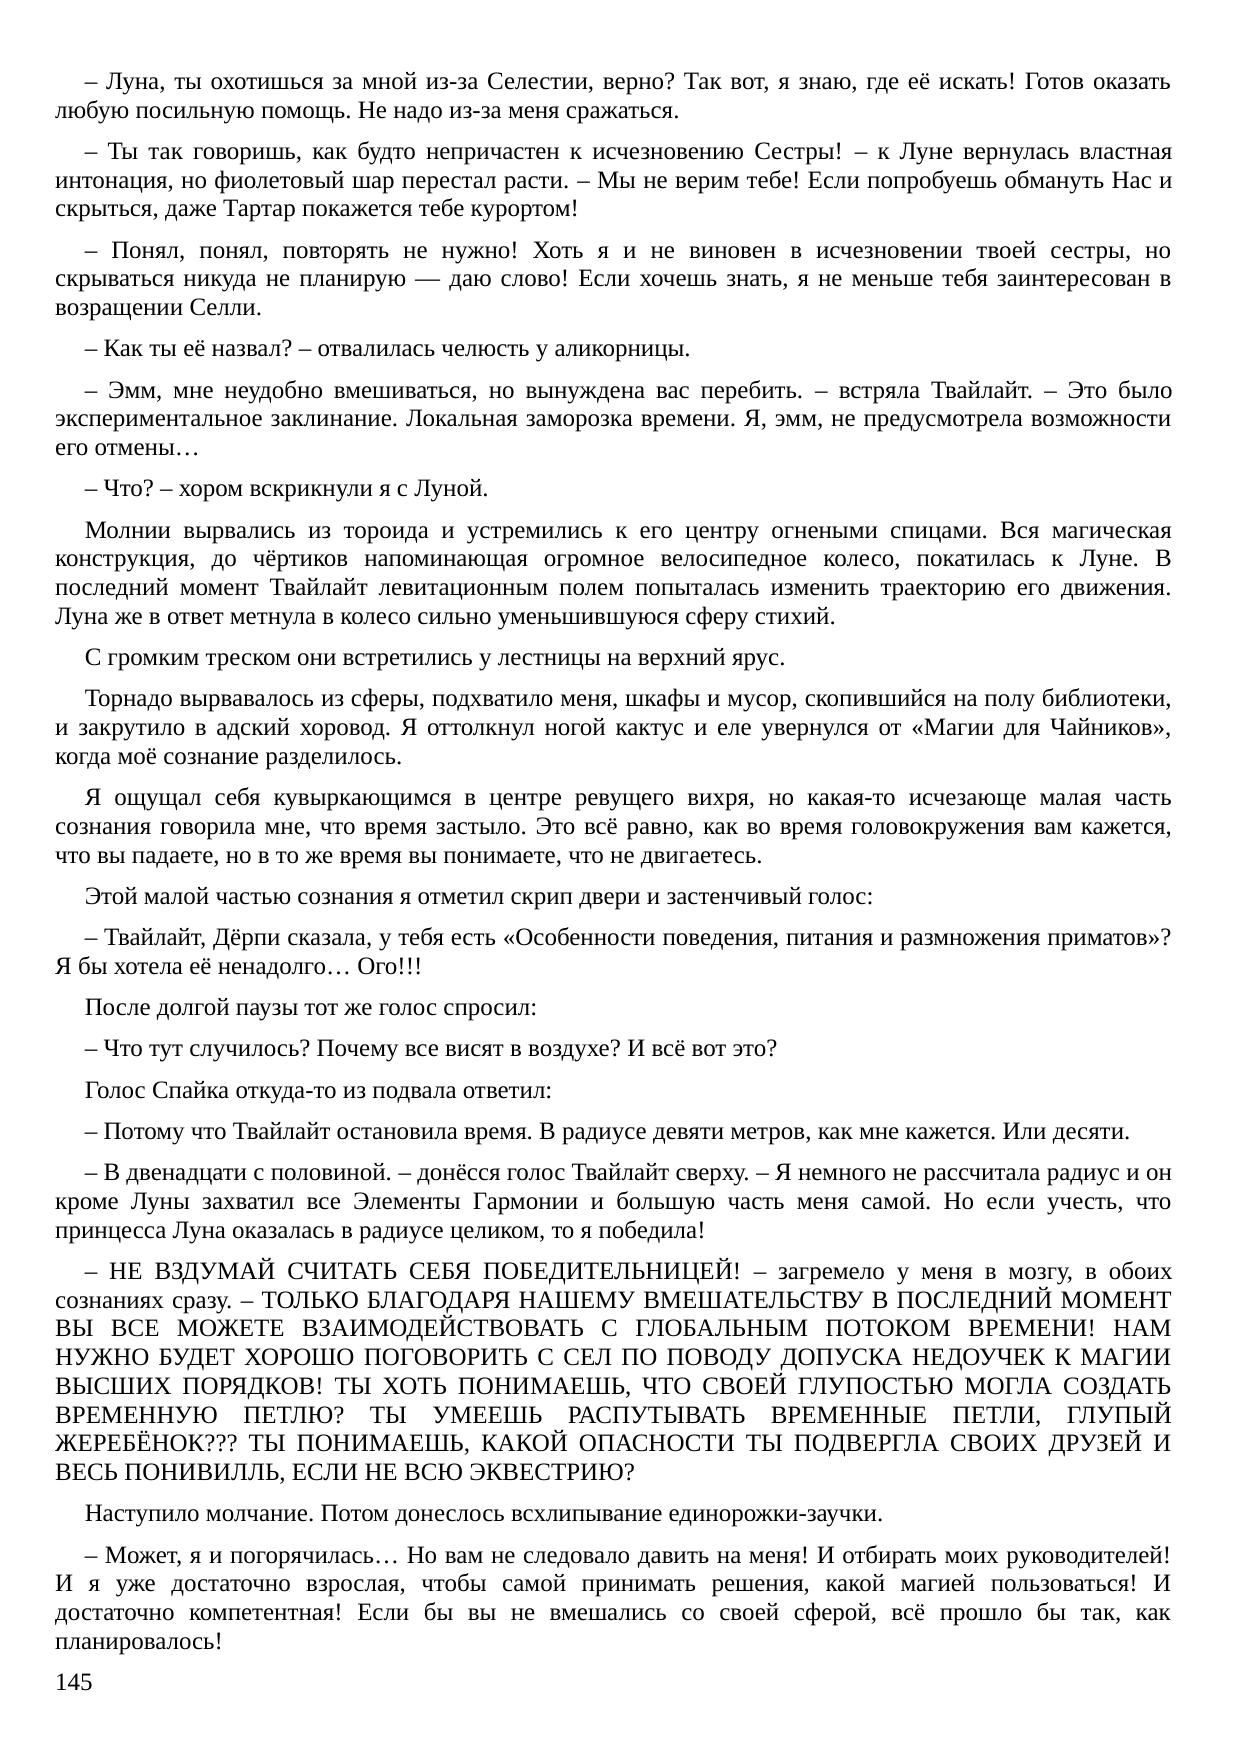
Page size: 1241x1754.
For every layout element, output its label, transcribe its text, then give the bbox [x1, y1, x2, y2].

text Наступило молчание. Потом донеслось всхлипывание единорожки-заучки. [55, 1498, 1173, 1527]
text – Ты так говоришь, как будто непричастен к исчезновению Сестры! – к Луне вернулась властная интонация, но фиолетовый шар перестал расти. – Мы не верим тебе! Если попробуешь обмануть Нас и скрыться, даже Тартар покажется тебе курортом! [55, 136, 1173, 222]
text – НЕ ВЗДУМАЙ СЧИТАТЬ СЕБЯ ПОБЕДИТЕЛЬНИЦЕЙ! – загремело у меня в мозгу, в обоих сознаниях сразу. – ТОЛЬКО БЛАГОДАРЯ НАШЕМУ ВМЕШАТЕЛЬСТВУ В ПОСЛЕДНИЙ МОМЕНТ ВЫ ВСЕ МОЖЕТЕ ВЗАИМОДЕЙСТВОВАТЬ С ГЛОБАЛЬНЫМ ПОТОКОМ ВРЕМЕНИ! НАМ НУЖНО БУДЕТ ХОРОШО ПОГОВОРИТЬ С СЕЛ ПО ПОВОДУ ДОПУСКА НЕДОУЧЕК К МАГИИ ВЫСШИХ ПОРЯДКОВ! ТЫ ХОТЬ ПОНИМАЕШЬ, ЧТО СВОЕЙ ГЛУПОСТЬЮ МОГЛА СОЗДАТЬ ВРЕМЕННУЮ ПЕТЛЮ? ТЫ УМЕЕШЬ РАСПУТЫВАТЬ ВРЕМЕННЫЕ ПЕТЛИ, ГЛУПЫЙ ЖЕРЕБЁНОК??? ТЫ ПОНИМАЕШЬ, КАКОЙ ОПАСНОСТИ ТЫ ПОДВЕРГЛА СВОИХ ДРУЗЕЙ И ВЕСЬ ПОНИВИЛЛЬ, ЕСЛИ НЕ ВСЮ ЭКВЕСТРИЮ? [55, 1256, 1173, 1486]
text – Может, я и погорячилась… Но вам не следовало давить на меня! И отбирать моих руководителей! И я уже достаточно взрослая, чтобы самой принимать решения, какой магией пользоваться! И достаточно компетентная! Если бы вы не вмешались со своей сферой, всё прошло бы так, как планировалось! [55, 1540, 1173, 1655]
text Голос Спайка откуда-то из подвала ответил: [55, 1075, 1173, 1103]
text – Твайлайт, Дёрпи сказала, у тебя есть «Особенности поведения, питания и размножения приматов»? Я бы хотела её ненадолго… Ого!!! [55, 922, 1173, 980]
text – Понял, понял, повторять не нужно! Хоть я и не виновен в исчезновении твоей сестры, но скрываться никуда не планирую — даю слово! Если хочешь знать, я не меньше тебя заинтересован в возращении Селли. [55, 235, 1173, 321]
text – Потому что Твайлайт остановила время. В радиусе девяти метров, как мне кажется. Или десяти. [55, 1116, 1173, 1145]
text – Луна, ты охотишься за мной из-за Селестии, верно? Так вот, я знаю, где её искать! Готов оказать любую посильную помощь. Не надо из-за меня сражаться. [55, 66, 1173, 123]
text Я ощущал себя кувыркающимся в центре ревущего вихря, но какая-то исчезающе малая часть сознания говорила мне, что время застыло. Это всё равно, как во время головокружения вам кажется, что вы падаете, но в то же время вы понимаете, что не двигаетесь. [55, 782, 1173, 868]
text С громким треском они встретились у лестницы на верхний ярус. [55, 642, 1173, 671]
text Торнадо вырвавалось из сферы, подхватило меня, шкафы и мусор, скопившийся на полу библиотеки, и закрутило в адский хоровод. Я оттолкнул ногой кактус и еле увернулся от «Магии для Чайников», когда моё сознание разделилось. [55, 683, 1173, 770]
text После долгой паузы тот же голос спросил: [55, 992, 1173, 1021]
text – Эмм, мне неудобно вмешиваться, но вынуждена вас перебить. – встряла Твайлайт. – Это было экспериментальное заклинание. Локальная заморозка времени. Я, эмм, не предусмотрела возможности его отмены… [55, 375, 1173, 461]
text – Что тут случилось? Почему все висят в воздухе? И всё вот это? [55, 1033, 1173, 1062]
text Этой малой частью сознания я отметил скрип двери и застенчивый голос: [55, 881, 1173, 910]
text Молнии вырвались из тороида и устремились к его центру огнеными спицами. Вся магическая конструкция, до чёртиков напоминающая огромное велосипедное колесо, покатилась к Луне. В последний момент Твайлайт левитационным полем попыталась изменить траекторию его движения. Луна же в ответ метнула в колесо сильно уменьшившуюся сферу стихий. [55, 515, 1173, 630]
text – Что? – хором вскрикнули я с Луной. [55, 473, 1173, 502]
text – В двенадцати с половиной. – донёсся голос Твайлайт сверху. – Я немного не рассчитала радиус и он кроме Луны захватил все Элементы Гармонии и большую часть меня самой. Но если учесть, что принцесса Луна оказалась в радиусе целиком, то я победила! [55, 1157, 1173, 1243]
text – Как ты её назвал? – отвалилась челюсть у аликорницы. [55, 333, 1173, 362]
